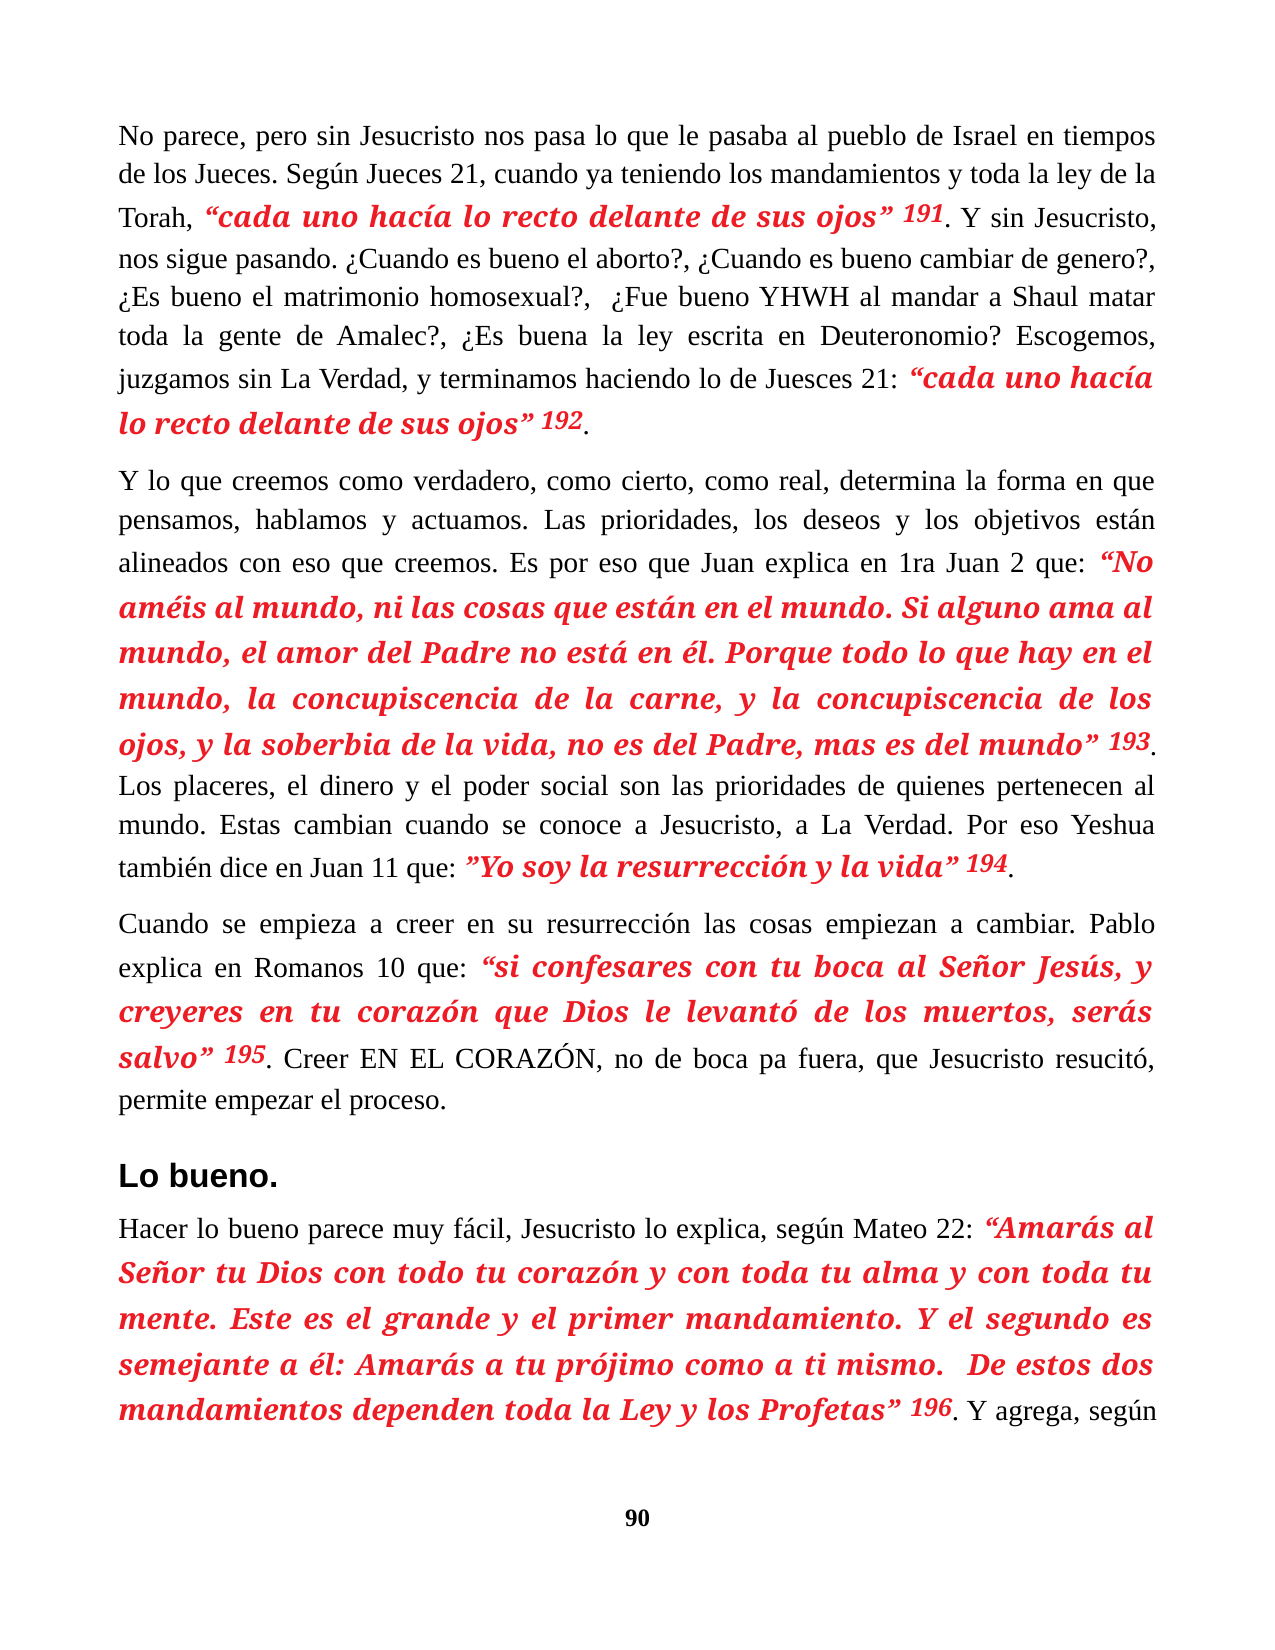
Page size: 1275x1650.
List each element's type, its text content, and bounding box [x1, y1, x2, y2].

text No parece, pero sin Jesucristo nos pasa lo que le pasaba al pueblo de Israel en tiempos de los Jueces. Según Jueces 21, cuando ya teniendo los mandamientos y toda la ley de la Torah, “cada uno hacía lo recto delante de sus ojos” . Y sin Jesucristo, nos sigue pasando. ¿Cuando es bueno el aborto?, ¿Cuando es bueno cambiar de genero?, ¿Es bueno el matrimonio homosexual?, ¿Fue bueno YHWH al mandar a Shaul matar toda la gente de Amalec?, ¿Es buena la ley escrita en Deuteronomio? Escogemos, juzgamos sin La Verdad, y terminamos haciendo lo de Juesces 21: “cada uno hacía lo recto delante de sus ojos” . [118, 118, 1157, 443]
text Y lo que creemos como verdadero, como cierto, como real, determina la forma en que pensamos, hablamos y actuamos. Las prioridades, los deseos y los objetivos están alineados con eso que creemos. Es por eso que Juan explica en 1ra Juan 2 que: “No améis al mundo, ni las cosas que están en el mundo. Si alguno ama al mundo, el amor del Padre no está en él. Porque todo lo que hay en el mundo, la concupiscencia de la carne, y la concupiscencia de los ojos, y la soberbia de la vida, no es del Padre, mas es del mundo” . Los placeres, el dinero y el poder social son las prioridades de quienes pertenecen al mundo. Estas cambian cuando se conoce a Jesucristo, a La Verdad. Por eso Yeshua también dice en Juan 11 que: ”Yo soy la resurrección y la vida” . [118, 463, 1157, 886]
subtitle Lo bueno. [118, 1156, 1157, 1195]
text Cuando se empieza a creer en su resurrección las cosas empiezan a cambiar. Pablo explica en Romanos 10 que: “si confesares con tu boca al Señor Jesús, y creyeres en tu corazón que Dios le levantó de los muertos, serás salvo” . Creer EN EL CORAZÓN, no de boca pa fuera, que Jesucristo resucitó, permite empezar el proceso. [118, 907, 1157, 1116]
text Hacer lo bueno parece muy fácil, Jesucristo lo explica, según Mateo 22: “Amarás al Señor tu Dios con todo tu corazón y con toda tu alma y con toda tu mente. Este es el grande y el primer mandamiento. Y el segundo es semejante a él: Amarás a tu prójimo como a ti mismo. De estos dos mandamientos dependen toda la Ley y los Profetas” . Y agrega, según [118, 1207, 1157, 1429]
